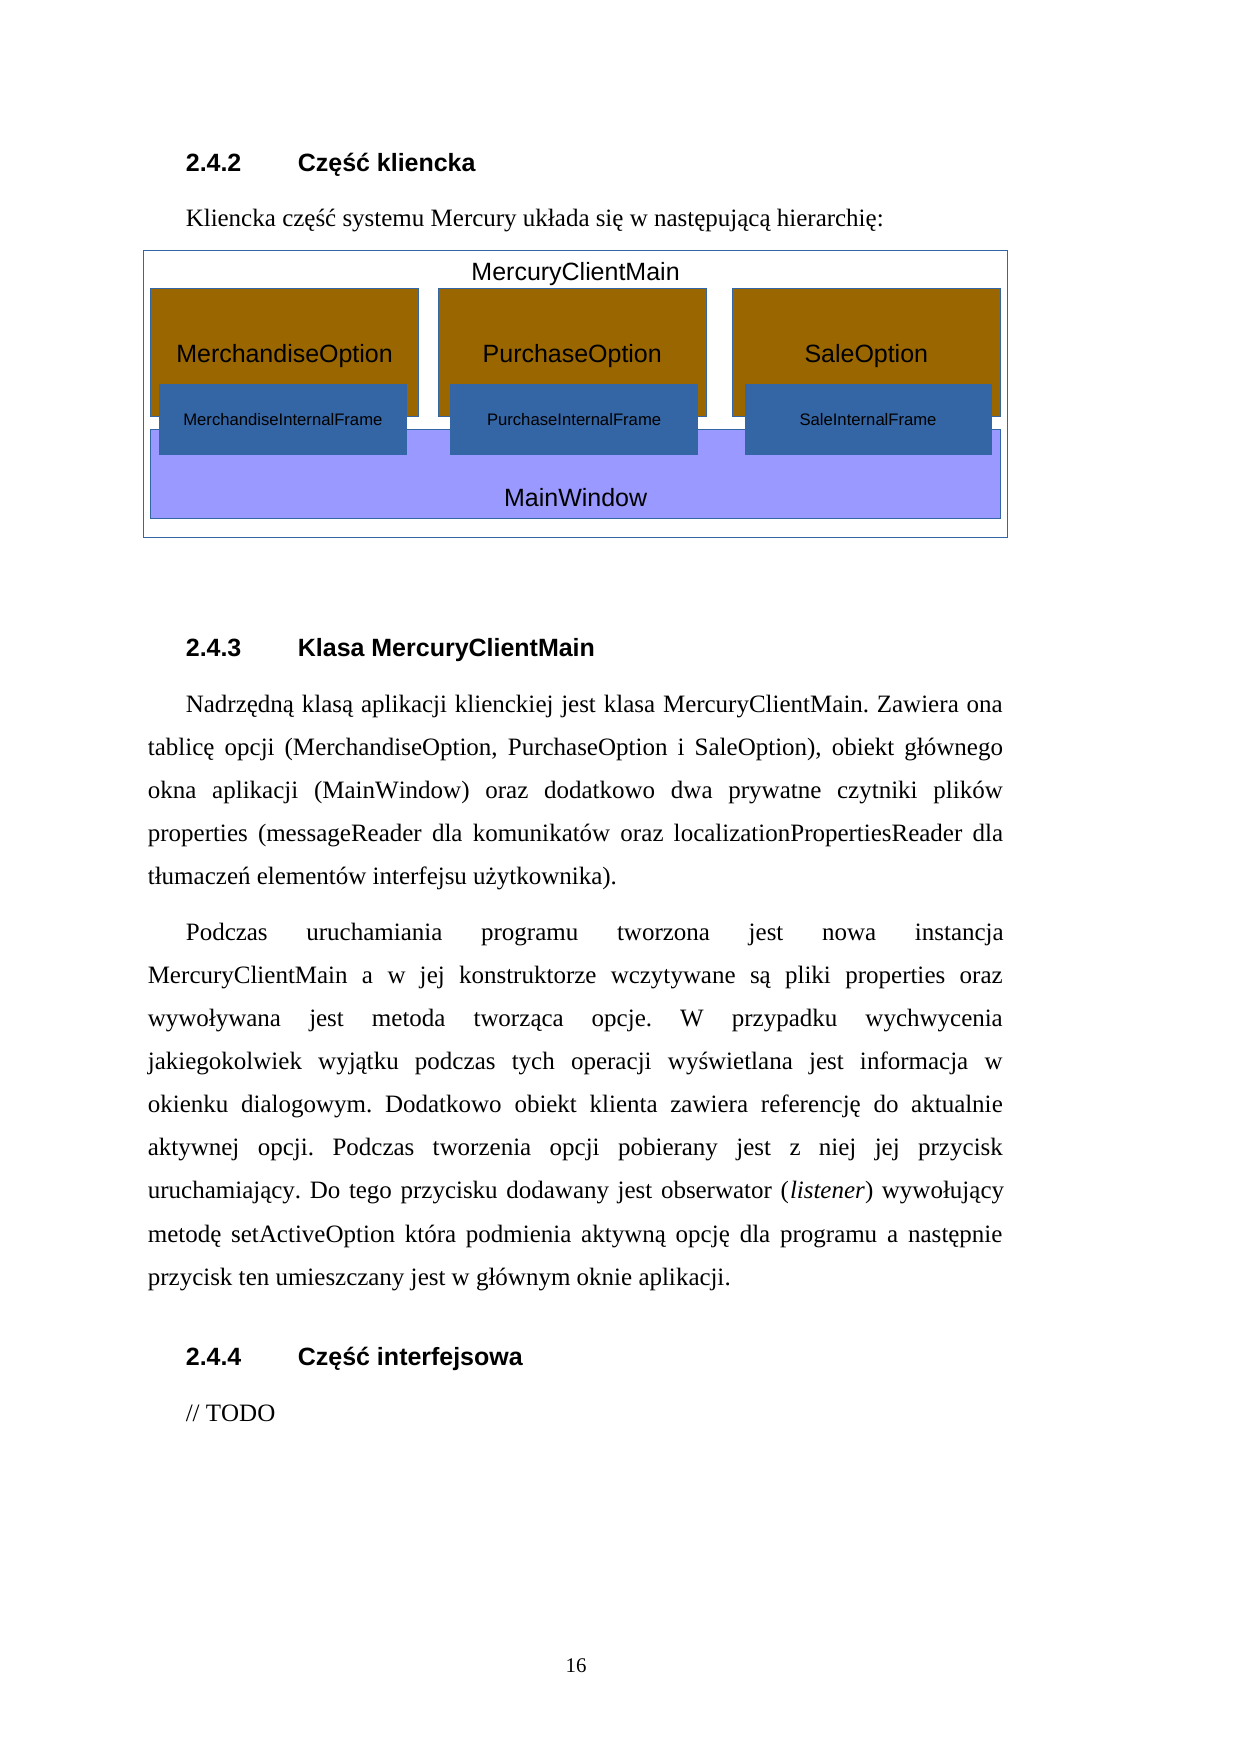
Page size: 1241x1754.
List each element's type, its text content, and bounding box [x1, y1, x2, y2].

subtitle Klasa MercuryClientMain [148, 633, 1004, 662]
subtitle Część kliencka [148, 148, 1004, 176]
text Kliencka część systemu Mercury układa się w następującą hierarchię: [148, 203, 1004, 232]
subtitle Część interfejsowa [148, 1342, 1004, 1371]
text Podczas uruchamiania programu tworzona jest nowa instancja MercuryClientMain a w jej konstruktorze wczytywane są pliki properties oraz wywoływana jest metoda tworząca opcje. W przypadku wychwycenia jakiegokolwiek wyjątku podczas tych operacji wyświetlana jest informacja w okienku dialogowym. Dodatkowo obiekt klienta zawiera referencję do aktualnie aktywnej opcji. Podczas tworzenia opcji pobierany jest z niej jej przycisk uruchamiający. Do tego przycisku dodawany jest obserwator (listener) wywołujący metodę setActiveOption która podmienia aktywną opcję dla programu a następnie przycisk ten umieszczany jest w głównym oknie aplikacji. [148, 917, 1004, 1291]
text Nadrzędną klasą aplikacji klienckiej jest klasa MercuryClientMain. Zawiera ona tablicę opcji (MerchandiseOption, PurchaseOption i SaleOption), obiekt głównego okna aplikacji (MainWindow) oraz dodatkowo dwa prywatne czytniki plików properties (messageReader dla komunikatów oraz localizationPropertiesReader dla tłumaczeń elementów interfejsu użytkownika). [148, 689, 1004, 890]
text // TODO [148, 1398, 1004, 1427]
